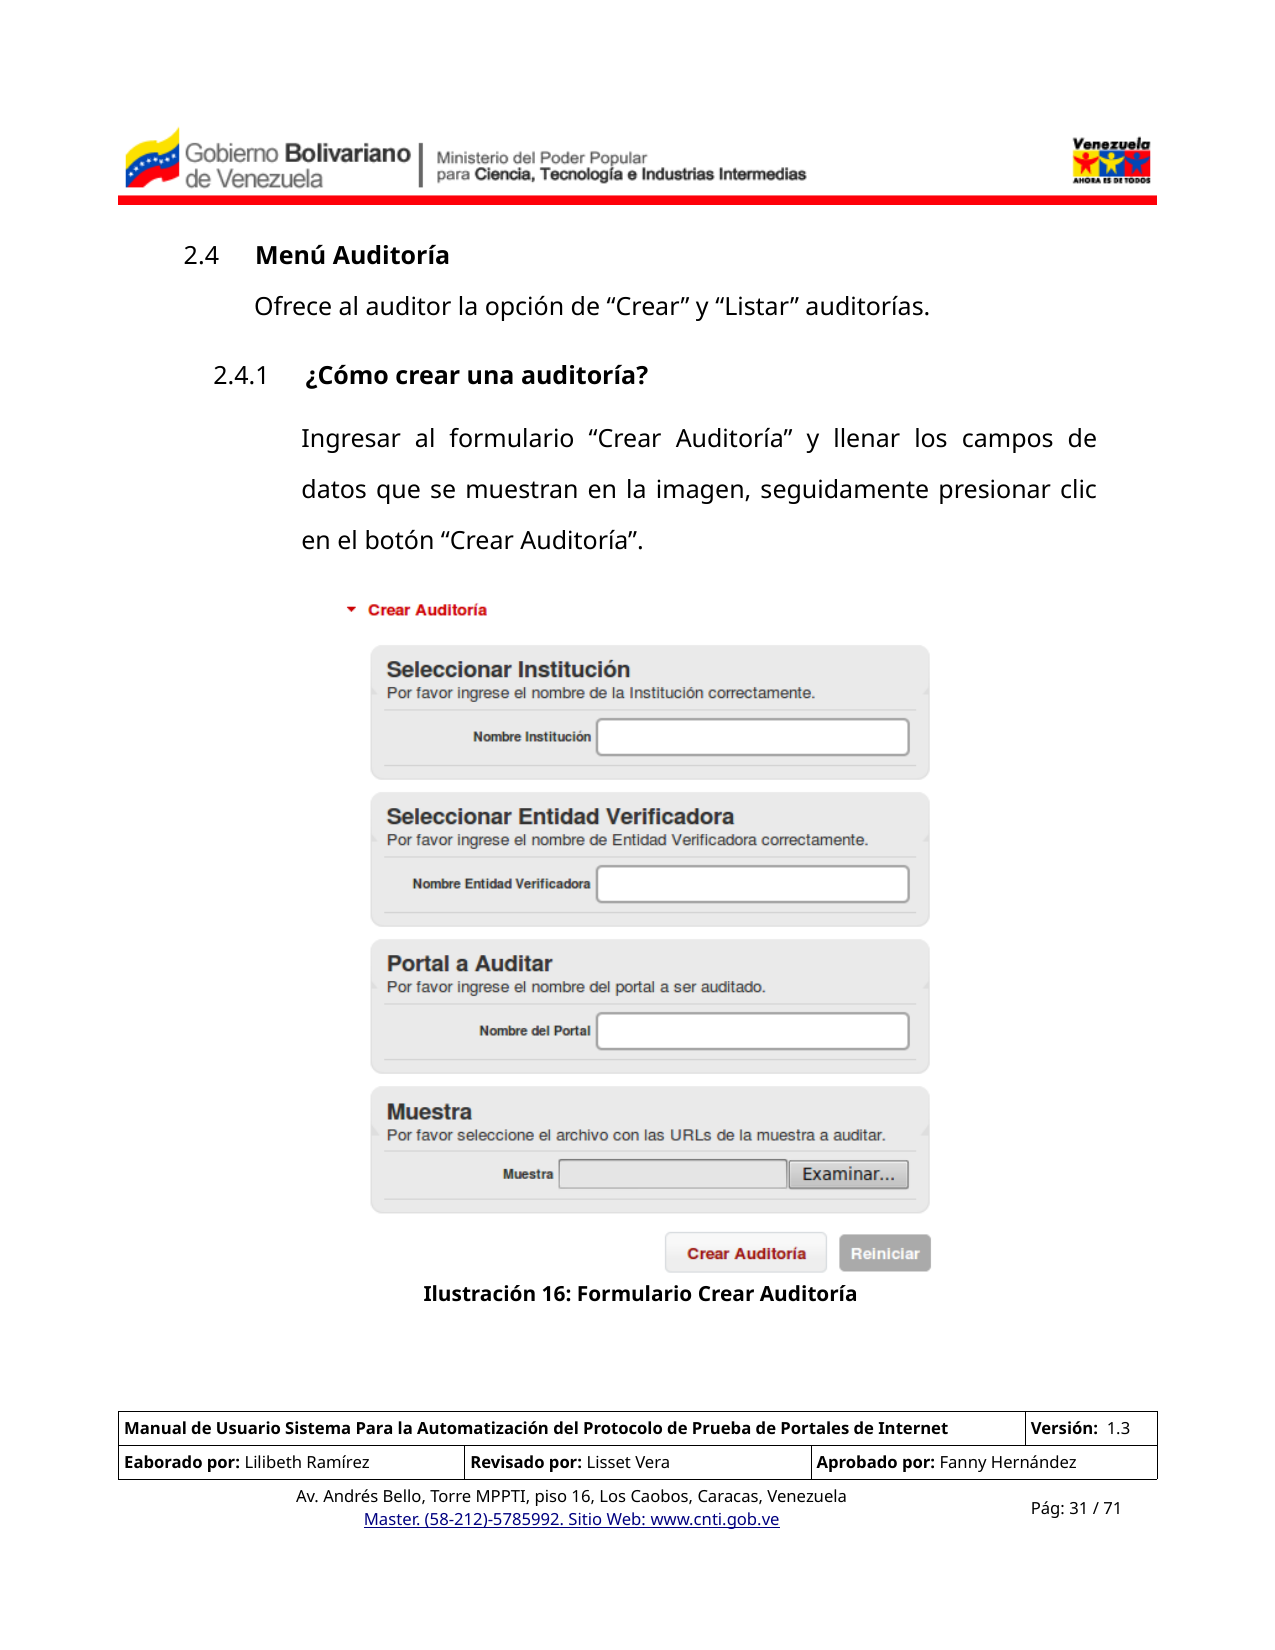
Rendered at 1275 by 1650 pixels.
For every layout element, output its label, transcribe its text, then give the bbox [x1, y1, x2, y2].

text Ilustración 16: Formulario Crear Auditoría [336, 1279, 944, 1307]
picture [118, 119, 1157, 205]
subtitle ¿Cómo crear una auditoría? [118, 357, 1157, 391]
picture [342, 597, 936, 1279]
text Ofrece al auditor la opción de “Crear” y “Listar” auditorías. [254, 289, 1109, 323]
subtitle Menú Auditoría [118, 238, 1157, 272]
text Ingresar al formulario “Crear Auditoría” y llenar los campos de datos que se muestran en la imagen, seguidamente presionar clic en el botón “Crear Auditoría”. [301, 420, 1098, 556]
